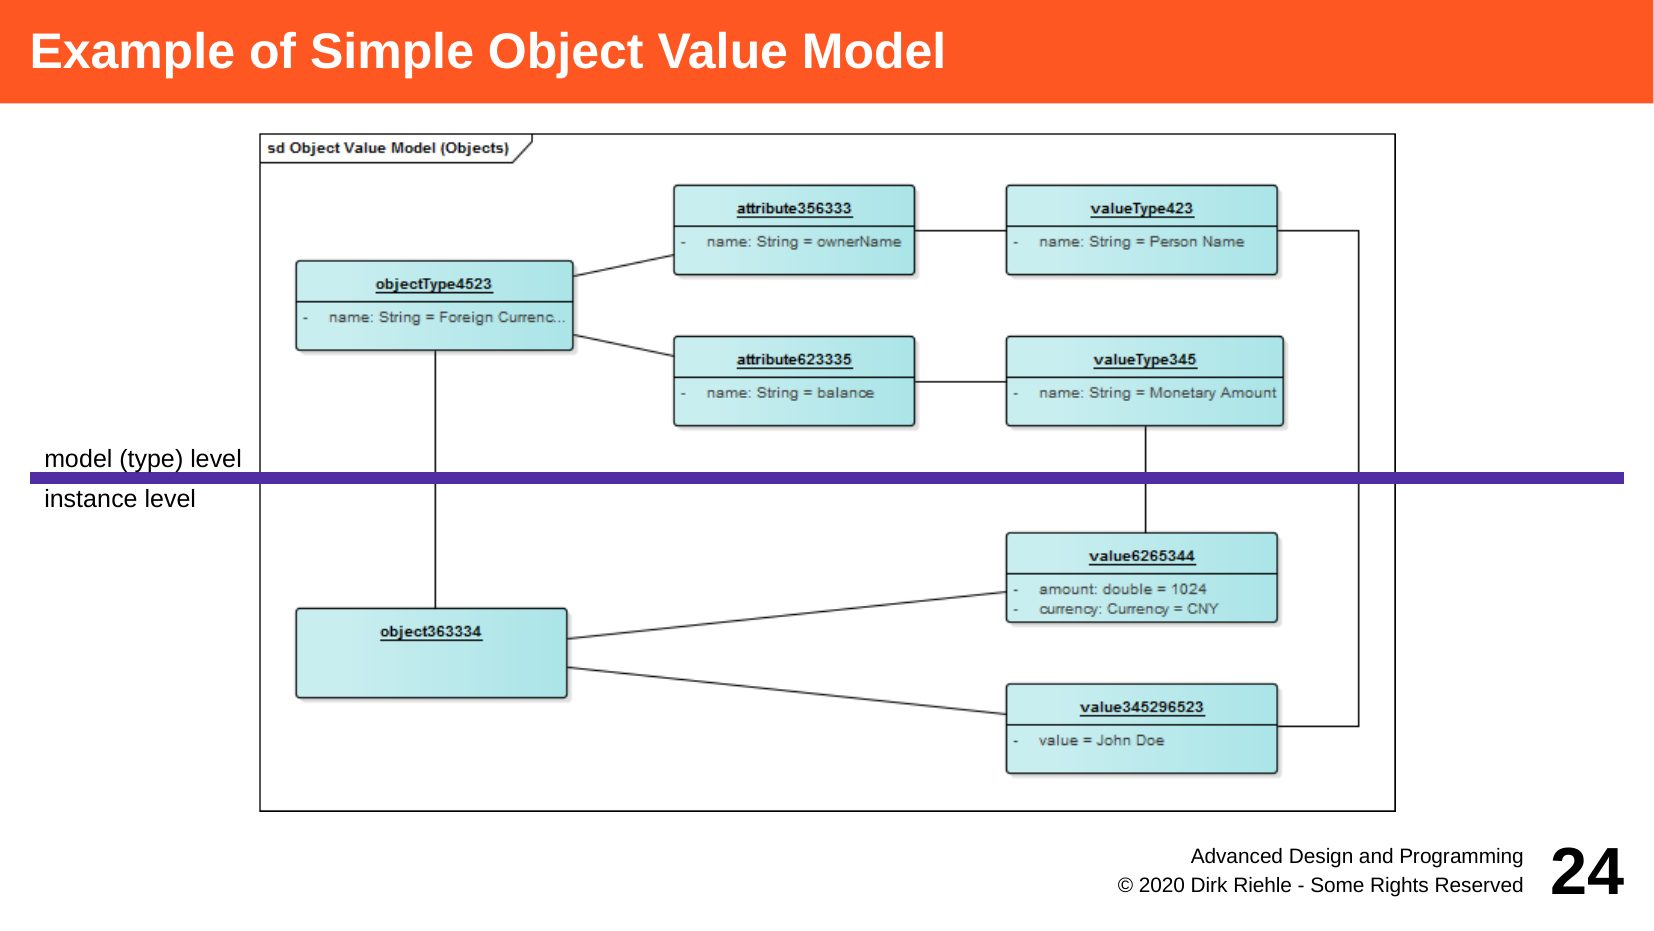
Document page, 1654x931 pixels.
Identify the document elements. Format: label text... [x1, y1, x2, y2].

picture [258, 132, 1396, 472]
title Example of Simple Object Value Model [0, 0, 1654, 104]
picture [258, 484, 1396, 813]
